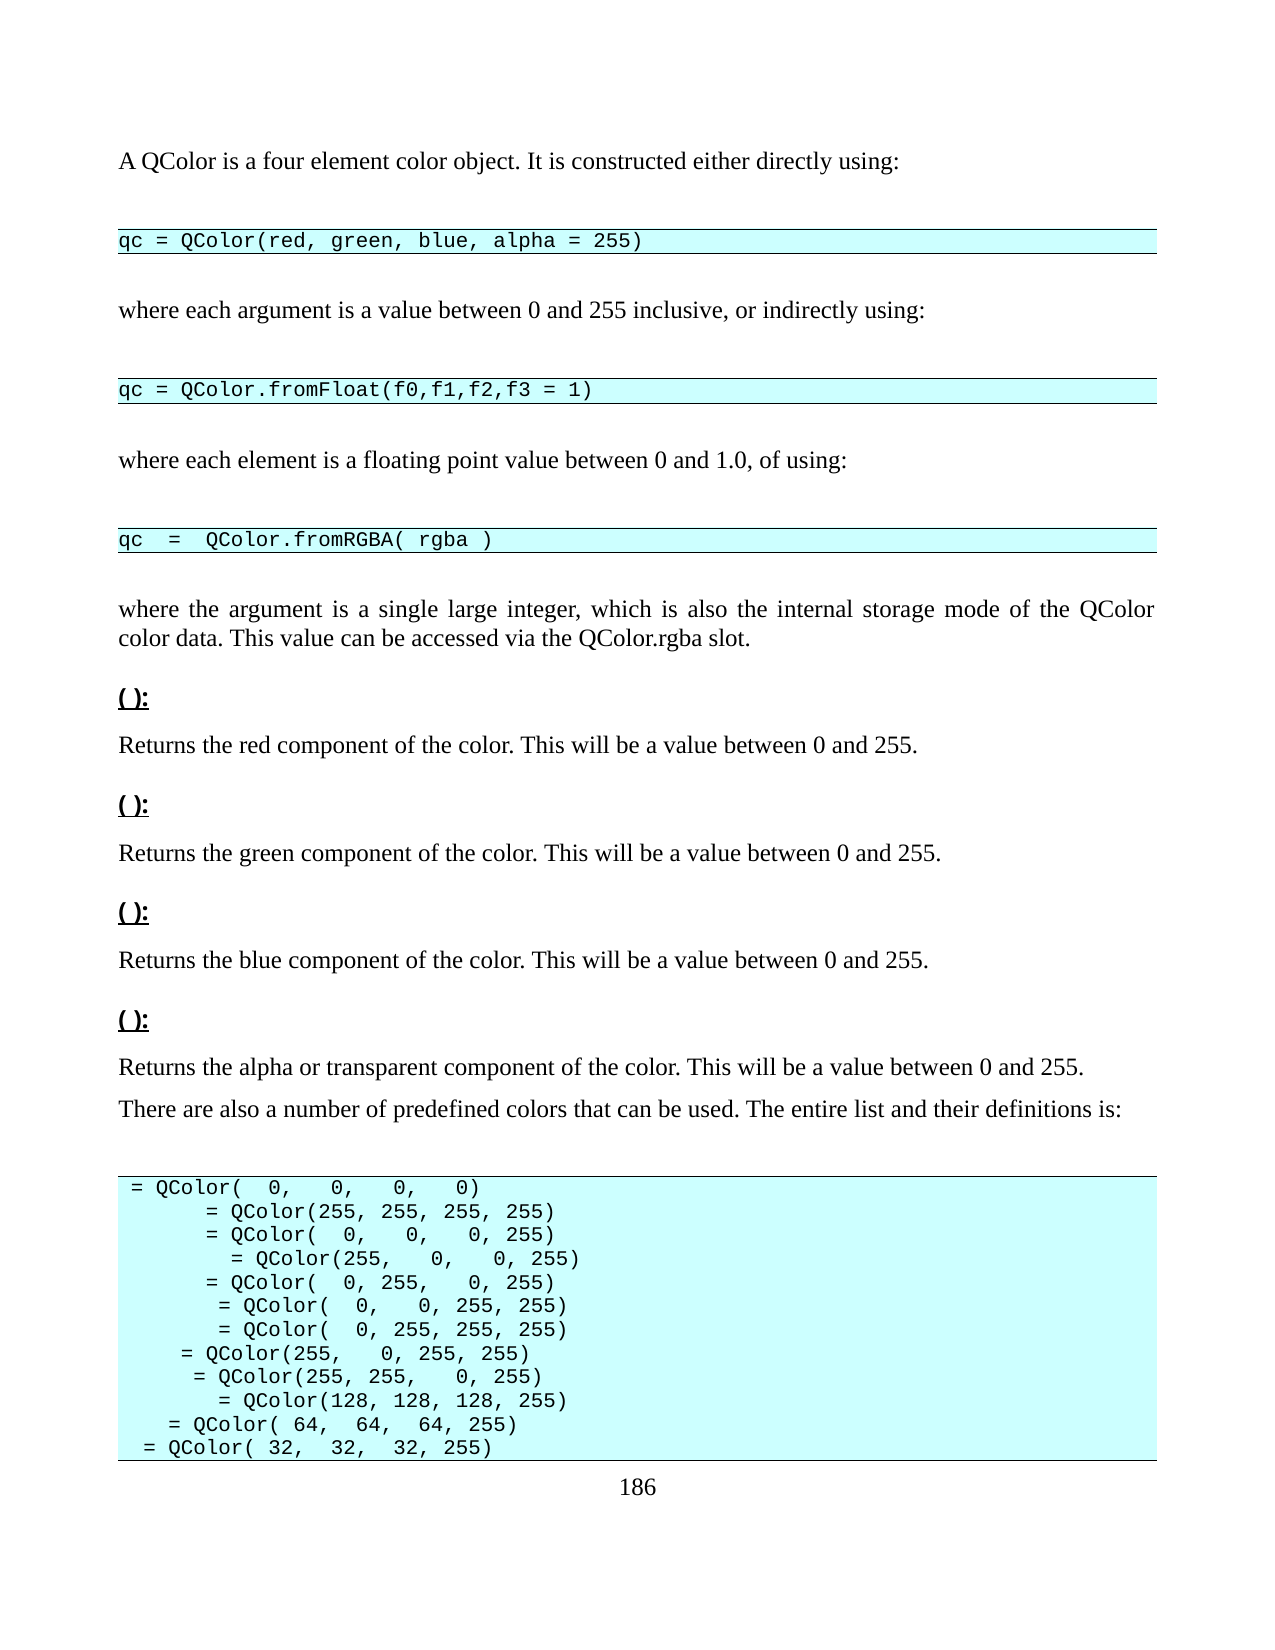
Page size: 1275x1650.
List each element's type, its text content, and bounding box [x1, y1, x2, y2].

text qc = QColor.fromRGBA( rgba ) [118, 529, 1157, 552]
text There are also a number of predefined colors that can be used. The entire list and their definitions is: [118, 1094, 1157, 1122]
text A QColor is a four element color object. It is constructed either directly using: [118, 146, 1157, 175]
text qc = QColor(red, green, blue, alpha = 255) [118, 230, 1157, 253]
text Returns the green component of the color. This will be a value between 0 and 255. [118, 838, 1157, 867]
title ( ): [118, 894, 1157, 928]
text Returns the blue component of the color. This will be a value between 0 and 255. [118, 945, 1157, 974]
text Returns the alpha or transparent component of the color. This will be a value between 0 and 255. [118, 1052, 1157, 1081]
text = QColor( 64, 64, 64, 255) [118, 1414, 1157, 1437]
title ( ): [118, 787, 1157, 821]
text = QColor(255, 0, 255, 255) [118, 1343, 1157, 1366]
text = QColor(255, 0, 0, 255) [118, 1248, 1157, 1272]
title ( ): [118, 679, 1157, 713]
text = QColor( 0, 0, 255, 255) [118, 1295, 1157, 1319]
text where the argument is a single large integer, which is also the internal storage mode of the QColor color data. This value can be accessed via the QColor.rgba slot. [118, 594, 1157, 652]
text = QColor( 0, 255, 0, 255) [118, 1272, 1157, 1295]
text = QColor( 0, 255, 255, 255) [118, 1319, 1157, 1343]
text qc = QColor.fromFloat(f0,f1,f2,f3 = 1) [118, 379, 1157, 403]
text Returns the red component of the color. This will be a value between 0 and 255. [118, 731, 1157, 759]
text where each element is a floating point value between 0 and 1.0, of using: [118, 445, 1157, 474]
title ( ): [118, 1001, 1157, 1035]
text = QColor(255, 255, 0, 255) [118, 1366, 1157, 1390]
text = QColor( 0, 0, 0, 0) [118, 1177, 1157, 1201]
text = QColor(255, 255, 255, 255) [118, 1201, 1157, 1224]
text = QColor( 32, 32, 32, 255) [118, 1437, 1157, 1460]
text = QColor(128, 128, 128, 255) [118, 1390, 1157, 1414]
text = QColor( 0, 0, 0, 255) [118, 1224, 1157, 1248]
text where each argument is a value between 0 and 255 inclusive, or indirectly using: [118, 296, 1157, 324]
